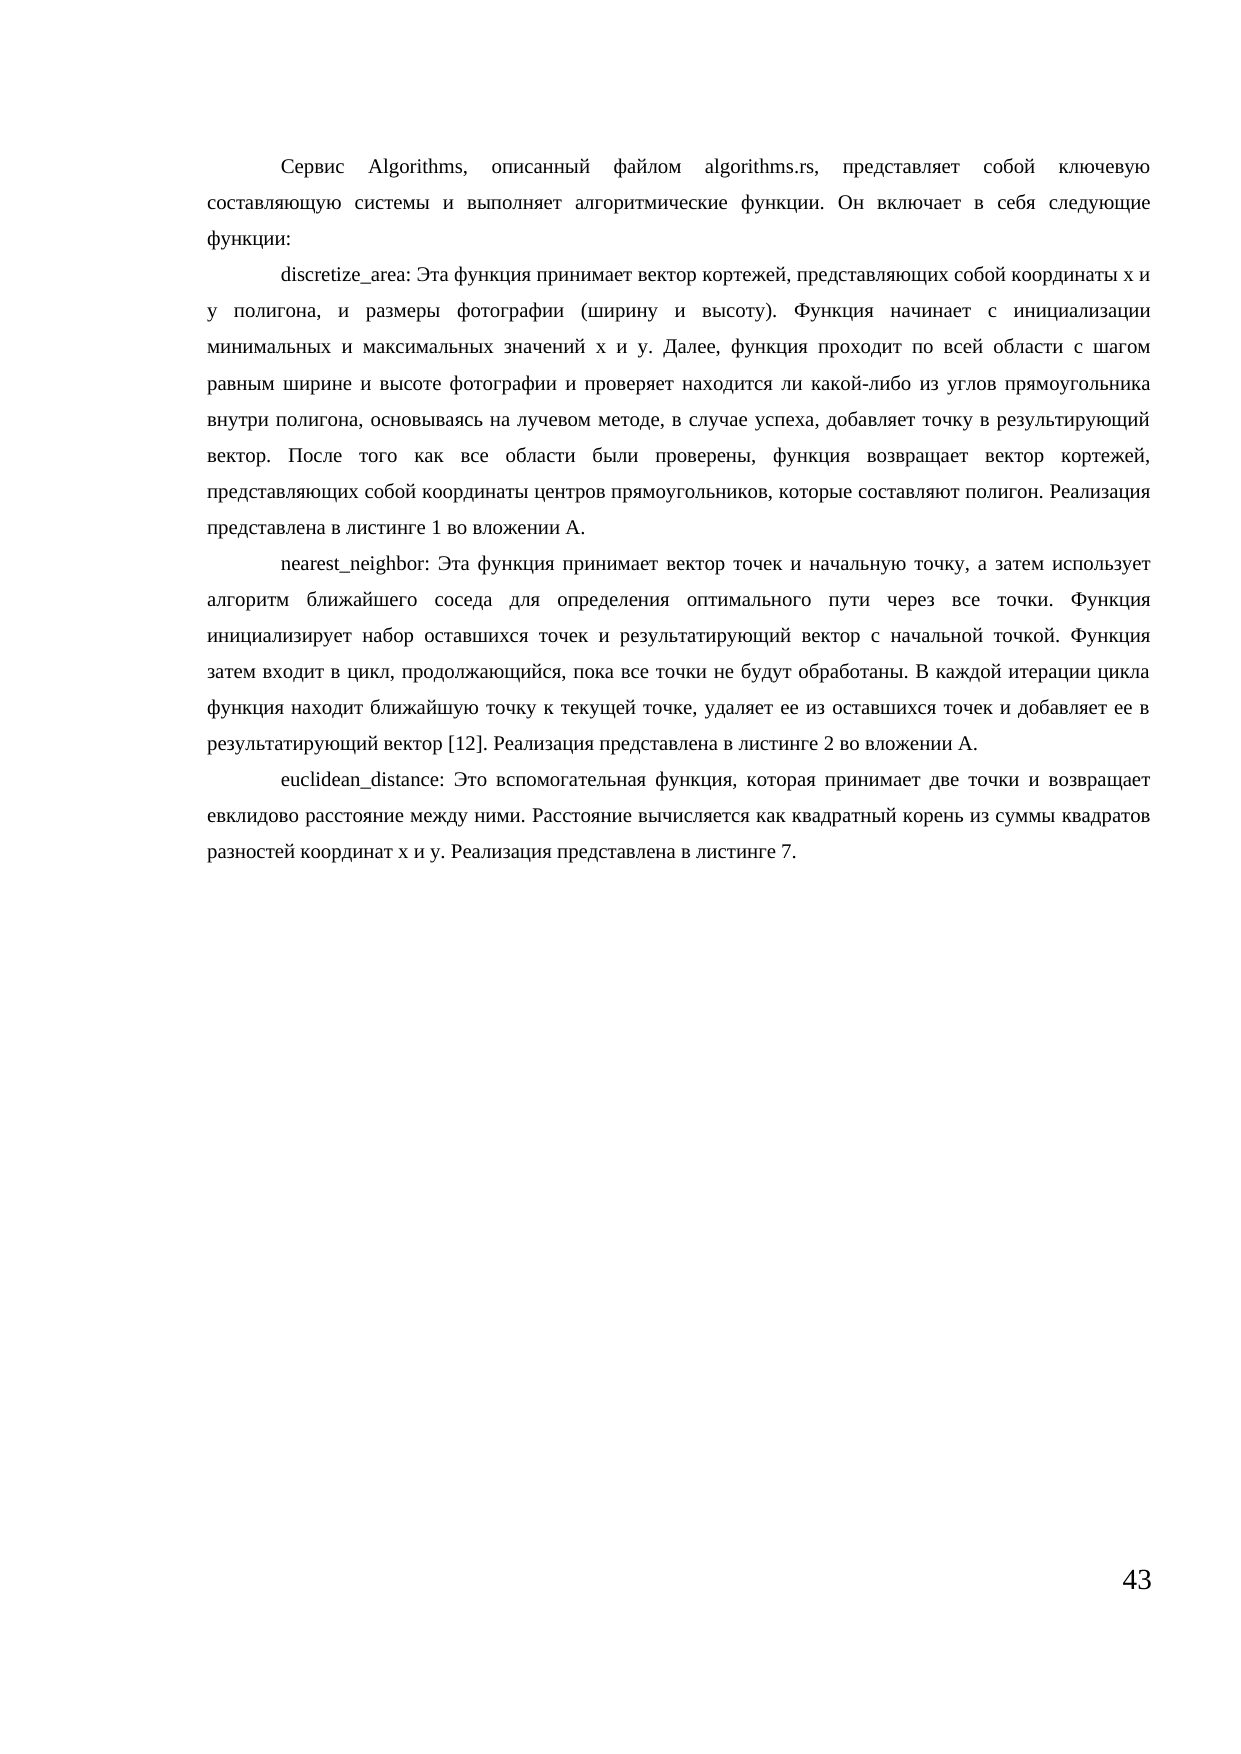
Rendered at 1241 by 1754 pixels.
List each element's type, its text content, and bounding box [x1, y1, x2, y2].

text euclidean_distance: Это вспомогательная функция, которая принимает две точки и возвращает евклидово расстояние между ними. Расстояние вычисляется как квадратный корень из суммы квадратов разностей координат x и y. Реализация представлена в листинге 7. [207, 767, 1152, 863]
text nearest_neighbor: Эта функция принимает вектор точек и начальную точку, а затем использует алгоритм ближайшего соседа для определения оптимального пути через все точки. Функция инициализирует набор оставшихся точек и результатирующий вектор с начальной точкой. Функция затем входит в цикл, продолжающийся, пока все точки не будут обработаны. В каждой итерации цикла функция находит ближайшую точку к текущей точке, удаляет ее из оставшихся точек и добавляет ее в результатирующий вектор [12]. Реализация представлена в листинге 2 во вложении А. [207, 551, 1152, 755]
text Сервис Algorithms, описанный файлом algorithms.rs, представляет собой ключевую составляющую системы и выполняет алгоритмические функции. Он включает в себя следующие функции: [207, 154, 1152, 250]
text discretize_area: Эта функция принимает вектор кортежей, представляющих собой координаты x и y полигона, и размеры фотографии (ширину и высоту). Функция начинает с инициализации минимальных и максимальных значений x и y. Далее, функция проходит по всей области с шагом равным ширине и высоте фотографии и проверяет находится ли какой-либо из углов прямоугольника внутри полигона, основываясь на лучевом методе, в случае успеха, добавляет точку в результирующий вектор. После того как все области были проверены, функция возвращает вектор кортежей, представляющих собой координаты центров прямоугольников, которые составляют полигон. Реализация представлена в листинге 1 во вложении А. [207, 262, 1152, 539]
